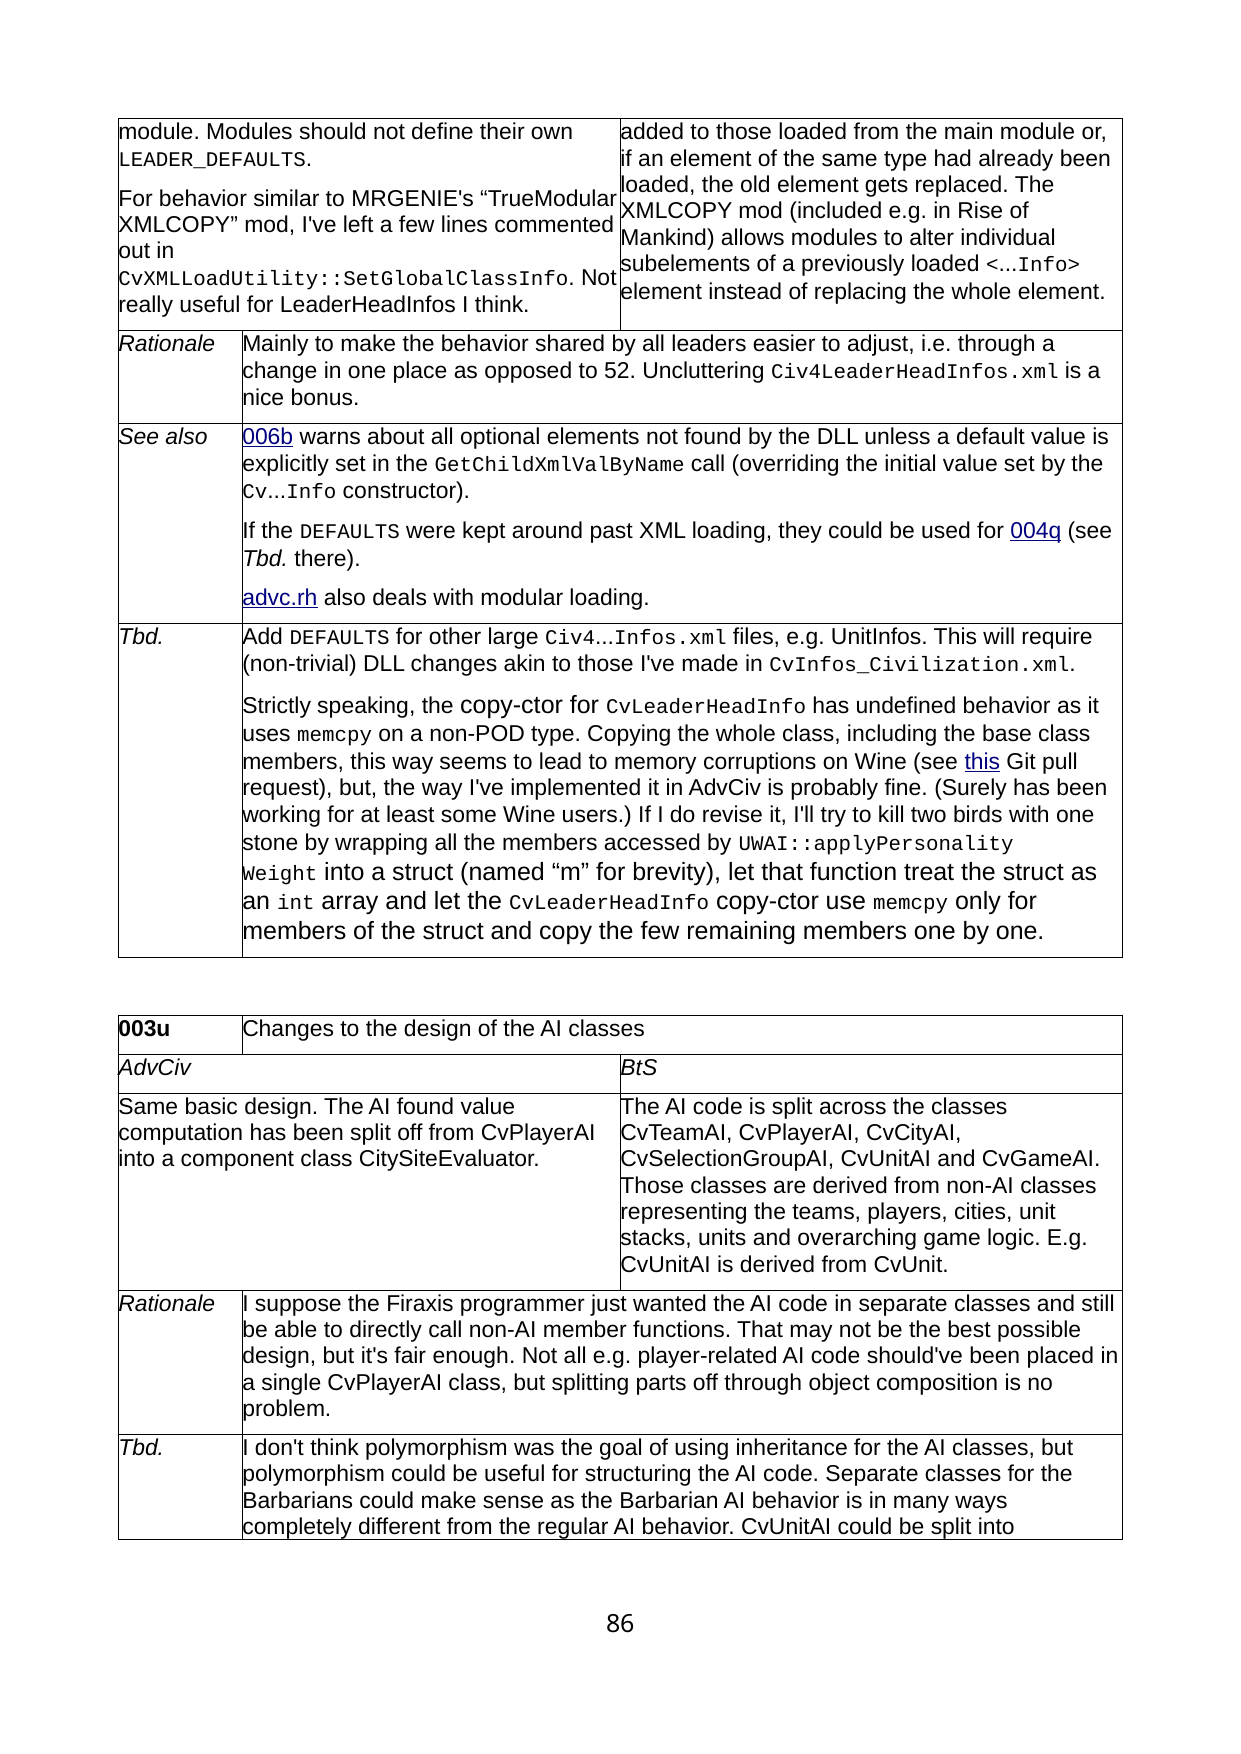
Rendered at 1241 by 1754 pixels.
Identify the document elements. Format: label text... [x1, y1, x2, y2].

table_cell Rationale [119, 331, 242, 423]
table_cell Tbd. [119, 1435, 242, 1539]
table_cell module. Modules should not define their own LEADER_DEFAULTS. For behavior similar to MRGENIE's “TrueModular XMLCOPY” mod, I've left a few lines commented out in CvXMLLoadUtility::SetGlobalClassInfo. Not really useful for LeaderHeadInfos I think. [119, 119, 620, 330]
table_header 003u [119, 1016, 242, 1054]
table_header Changes to the design of the AI classes [243, 1016, 1122, 1054]
table_cell AdvCiv [119, 1055, 620, 1092]
table_cell Same basic design. The AI found value computation has been split off from CvPlayerAI into a component class CitySiteEvaluator. [119, 1094, 620, 1289]
table_cell The AI code is split across the classes CvTeamAI, CvPlayerAI, CvCityAI, CvSelectionGroupAI, CvUnitAI and CvGameAI. Those classes are derived from non-AI classes representing the teams, players, cities, unit stacks, units and overarching game logic. E.g. CvUnitAI is derived from CvUnit. [621, 1094, 1122, 1289]
table_cell I don't think polymorphism was the goal of using inheritance for the AI classes, but polymorphism could be useful for structuring the AI code. Separate classes for the Barbarians could make sense as the Barbarian AI behavior is in many ways completely different from the regular AI behavior. CvUnitAI could be split into [243, 1435, 1122, 1539]
table_cell See also [119, 424, 242, 623]
table_cell BtS [621, 1055, 1122, 1092]
table_cell Rationale [119, 1291, 242, 1434]
table_cell added to those loaded from the main module or, if an element of the same type had already been loaded, the old element gets replaced. The XMLCOPY mod (included e.g. in Rise of Mankind) allows modules to alter individual subelements of a previously loaded <...Info> element instead of replacing the whole element. [621, 119, 1122, 330]
table_cell I suppose the Firaxis programmer just wanted the AI code in separate classes and still be able to directly call non-AI member functions. That may not be the best possible design, but it's fair enough. Not all e.g. player-related AI code should've been placed in a single CvPlayerAI class, but splitting parts off through object composition is no problem. [243, 1291, 1122, 1434]
table_cell Mainly to make the behavior shared by all leaders easier to adjust, i.e. through a change in one place as opposed to 52. Uncluttering Civ4LeaderHeadInfos.xml is a nice bonus. [243, 331, 1122, 423]
table_cell Add DEFAULTS for other large Civ4...Infos.xml files, e.g. UnitInfos. This will require (non-trivial) DLL changes akin to those I've made in CvInfos_Civilization.xml. Strictly speaking, the copy-ctor for CvLeaderHeadInfo has undefined behavior as it uses memcpy on a non-POD type. Copying the whole class, including the base class members, this way seems to lead to memory corruptions on Wine (see this Git pull request), but, the way I've implemented it in AdvCiv is probably fine. (Surely has been working for at least some Wine users.) If I do revise it, I'll try to kill two birds with one stone by wrapping all the members accessed by UWAI::applyPersonality Weight into a struct (named “m” for brevity), let that function treat the struct as an int array and let the CvLeaderHeadInfo copy-ctor use memcpy only for members of the struct and copy the few remaining members one by one. [243, 624, 1122, 957]
table_cell 006b warns about all optional elements not found by the DLL unless a default value is explicitly set in the GetChildXmlValByName call (overriding the initial value set by the Cv...Info constructor). If the DEFAULTS were kept around past XML loading, they could be used for 004q (see Tbd. there). advc.rh also deals with modular loading. [243, 424, 1122, 623]
table_cell Tbd. [119, 624, 242, 957]
